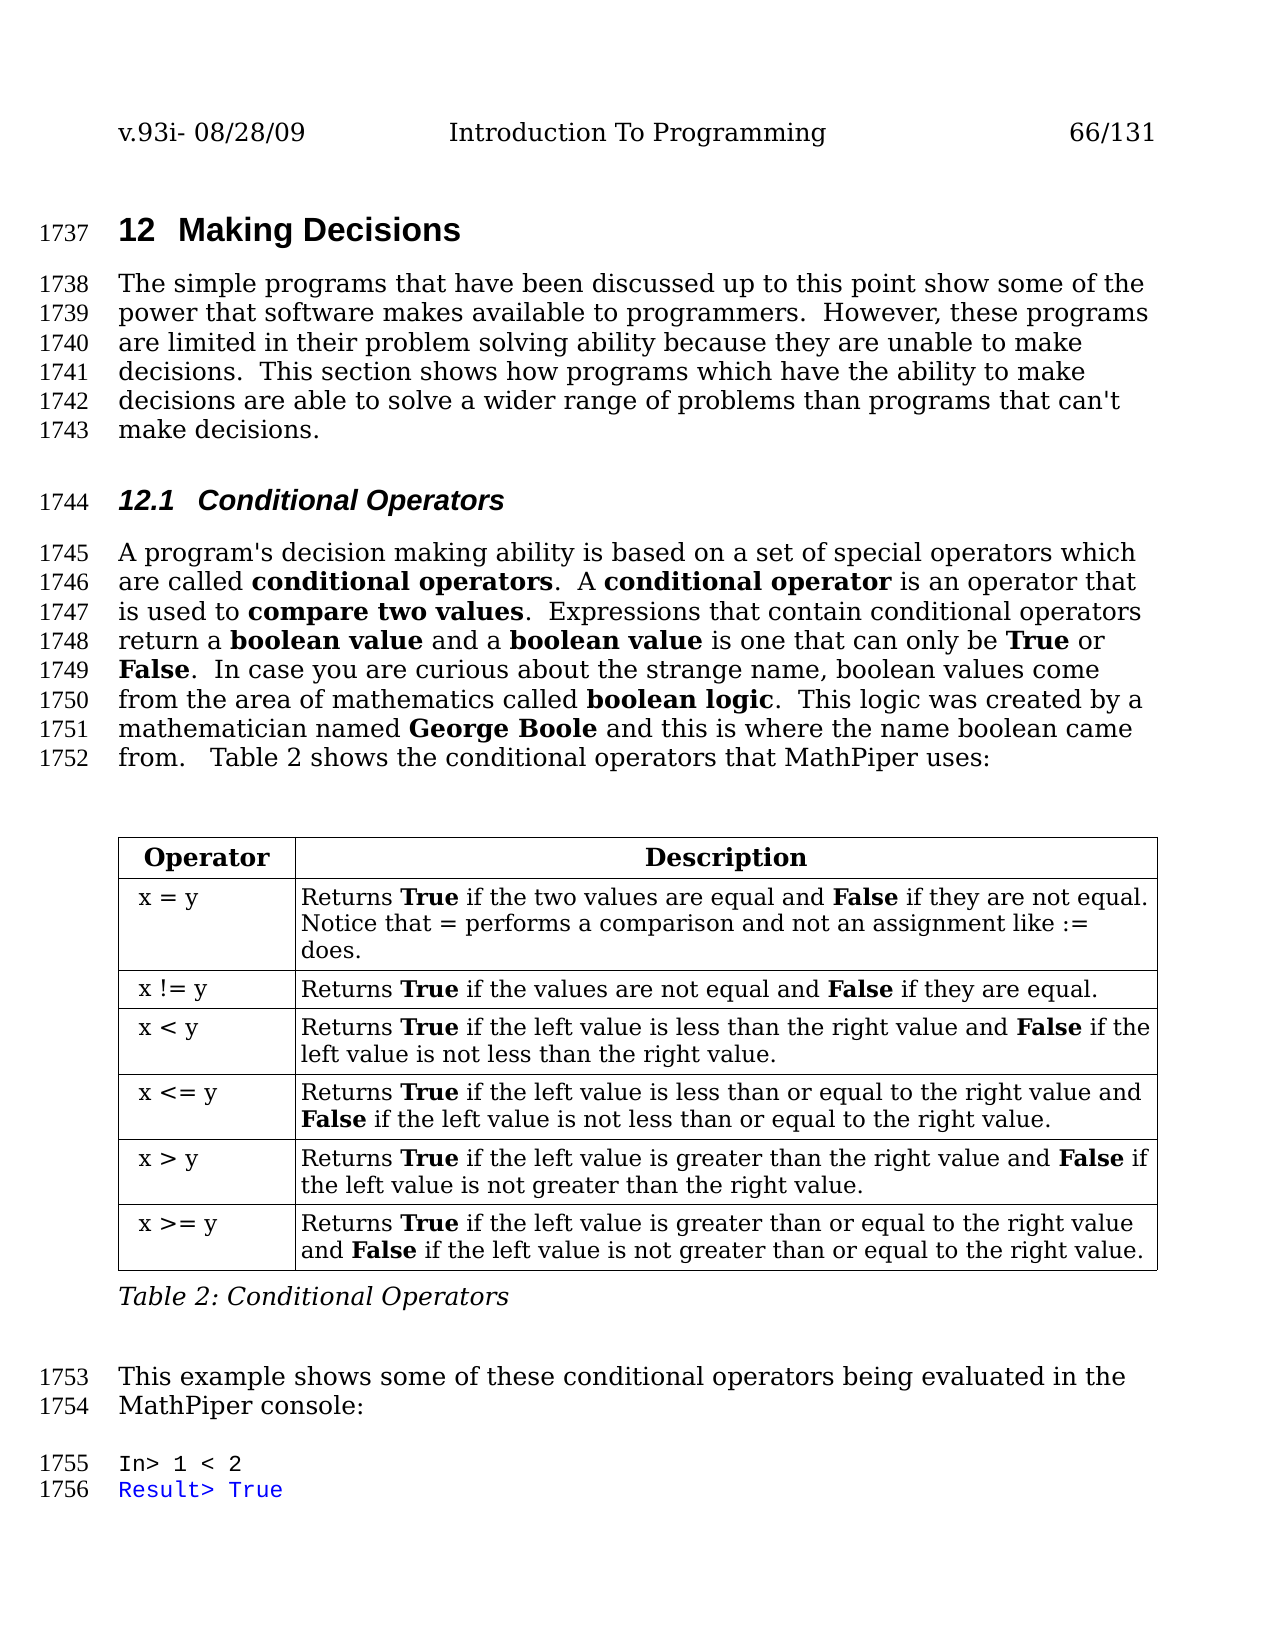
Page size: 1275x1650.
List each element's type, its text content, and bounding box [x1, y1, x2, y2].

subtitle Making Decisions [118, 210, 1157, 248]
table_header Operator [119, 838, 295, 878]
table_cell Returns True if the left value is less than the right value and False if the left value is not less than the right value. [296, 1009, 1157, 1073]
text The simple programs that have been discussed up to this point show some of the power that software makes available to programmers. However, these programs are limited in their problem solving ability because they are unable to make decisions. This section shows how programs which have the ability to make decisions are able to solve a wider range of problems than programs that can't make decisions. [118, 269, 1157, 444]
table_cell x >= y [119, 1205, 295, 1270]
text In> 1 < 2 [118, 1452, 1157, 1478]
table_cell x < y [119, 1009, 295, 1073]
text This example shows some of these conditional operators being evaluated in the MathPiper console: [118, 1362, 1157, 1420]
table_cell x > y [119, 1140, 295, 1204]
table_cell Returns True if the two values are equal and False if they are not equal. Notice that = performs a comparison and not an assignment like := does. [296, 879, 1157, 970]
table_cell x <= y [119, 1075, 295, 1139]
subtitle Conditional Operators [118, 483, 1157, 517]
table_cell x = y [119, 879, 295, 970]
table_cell Returns True if the left value is less than or equal to the right value and False if the left value is not less than or equal to the right value. [296, 1075, 1157, 1139]
text A program's decision making ability is based on a set of special operators which are called conditional operators. A conditional operator is an operator that is used to compare two values. Expressions that contain conditional operators return a boolean value and a boolean value is one that can only be True or False. In case you are curious about the strange name, boolean values come from the area of mathematics called boolean logic. This logic was created by a mathematician named George Boole and this is where the name boolean came from. Table 2 shows the conditional operators that MathPiper uses: [118, 538, 1157, 772]
text Table 2: Conditional Operators [118, 1282, 1157, 1311]
table_cell Returns True if the values are not equal and False if they are equal. [296, 971, 1157, 1008]
table_cell x != y [119, 971, 295, 1008]
table_cell Returns True if the left value is greater than the right value and False if the left value is not greater than the right value. [296, 1140, 1157, 1204]
text Result> True [118, 1478, 1157, 1504]
table_header Description [296, 838, 1157, 878]
table_cell Returns True if the left value is greater than or equal to the right value and False if the left value is not greater than or equal to the right value. [296, 1205, 1157, 1270]
